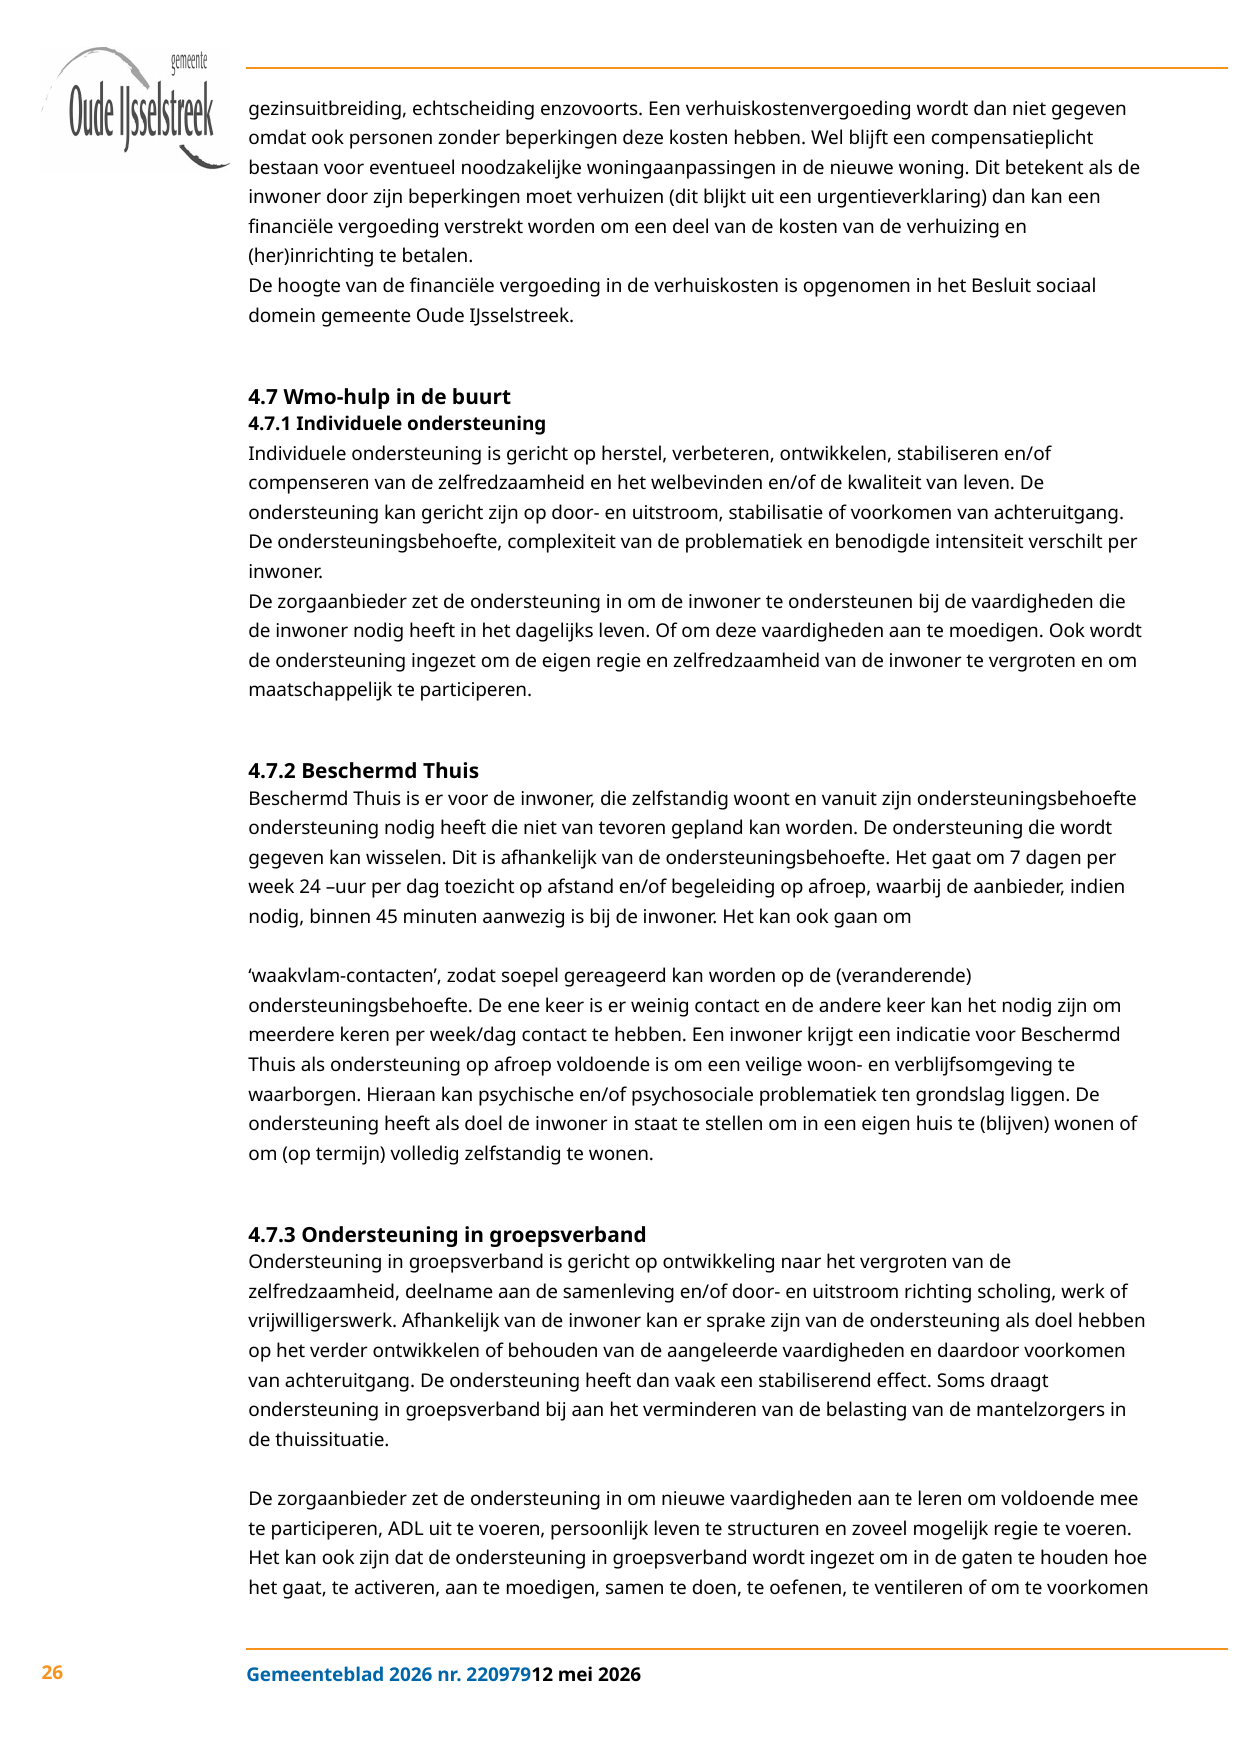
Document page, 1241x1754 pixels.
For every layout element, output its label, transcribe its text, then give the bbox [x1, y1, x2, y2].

text Beschermd Thuis is er voor de inwoner, die zelfstandig woont en vanuit zijn ondersteuningsbehoefte ondersteuning nodig heeft die niet van tevoren gepland kan worden. De ondersteuning die wordt gegeven kan wisselen. Dit is afhankelijk van de ondersteuningsbehoefte. Het gaat om 7 dagen per week 24 –uur per dag toezicht op afstand en/of begeleiding op afroep, waarbij de aanbieder, indien nodig, binnen 45 minuten aanwezig is bij de inwoner. Het kan ook gaan om [248, 785, 1152, 929]
text 4.7.3 Ondersteuning in groepsverband [248, 1220, 1152, 1248]
text Ondersteuning in groepsverband is gericht op ontwikkeling naar het vergroten van de zelfredzaamheid, deelname aan de samenleving en/of door- en uitstroom richting scholing, werk of vrijwilligerswerk. Afhankelijk van de inwoner kan er sprake zijn van de ondersteuning als doel hebben op het verder ontwikkelen of behouden van de aangeleerde vaardigheden en daardoor voorkomen van achteruitgang. De ondersteuning heeft dan vaak een stabiliserend effect. Soms draagt ondersteuning in groepsverband bij aan het verminderen van de belasting van de mantelzorgers in de thuissituatie. [248, 1248, 1152, 1452]
text 4.7 Wmo-hulp in de buurt [248, 382, 1152, 410]
text ‘waakvlam-contacten’, zodat soepel gereageerd kan worden op de (veranderende) ondersteuningsbehoefte. De ene keer is er weinig contact en de andere keer kan het nodig zijn om meerdere keren per week/dag contact te hebben. Een inwoner krijgt een indicatie voor Beschermd Thuis als ondersteuning op afroep voldoende is om een veilige woon- en verblijfsomgeving te waarborgen. Hieraan kan psychische en/of psychosociale problematiek ten grondslag liggen. De ondersteuning heeft als doel de inwoner in staat te stellen om in een eigen huis te (blijven) wonen of om (op termijn) volledig zelfstandig te wonen. [248, 962, 1152, 1166]
text De hoogte van de financiële vergoeding in de verhuiskosten is opgenomen in het Besluit sociaal domein gemeente Oude IJsselstreek. [248, 272, 1152, 328]
text 4.7.2 Beschermd Thuis [248, 757, 1152, 785]
text gezinsuitbreiding, echtscheiding enzovoorts. Een verhuiskostenvergoeding wordt dan niet gegeven omdat ook personen zonder beperkingen deze kosten hebben. Wel blijft een compensatieplicht bestaan voor eventueel noodzakelijke woningaanpassingen in de nieuwe woning. Dit betekent als de inwoner door zijn beperkingen moet verhuizen (dit blijkt uit een urgentieverklaring) dan kan een financiële vergoeding verstrekt worden om een deel van de kosten van de verhuizing en (her)inrichting te betalen. [248, 95, 1152, 268]
text 4.7.1 Individuele ondersteuning [248, 410, 1152, 436]
picture [41, 47, 231, 172]
text Individuele ondersteuning is gericht op herstel, verbeteren, ontwikkelen, stabiliseren en/of compenseren van de zelfredzaamheid en het welbevinden en/of de kwaliteit van leven. De ondersteuning kan gericht zijn op door- en uitstroom, stabilisatie of voorkomen van achteruitgang. De ondersteuningsbehoefte, complexiteit van de problematiek en benodigde intensiteit verschilt per inwoner. [248, 440, 1152, 584]
text De zorgaanbieder zet de ondersteuning in om nieuwe vaardigheden aan te leren om voldoende mee te participeren, ADL uit te voeren, persoonlijk leven te structuren en zoveel mogelijk regie te voeren. Het kan ook zijn dat de ondersteuning in groepsverband wordt ingezet om in de gaten te houden hoe het gaat, te activeren, aan te moedigen, samen te doen, te oefenen, te ventileren of om te voorkomen [248, 1485, 1152, 1599]
text De zorgaanbieder zet de ondersteuning in om de inwoner te ondersteunen bij de vaardigheden die de inwoner nodig heeft in het dagelijks leven. Of om deze vaardigheden aan te moedigen. Ook wordt de ondersteuning ingezet om de eigen regie en zelfredzaamheid van de inwoner te vergroten en om maatschappelijk te participeren. [248, 588, 1152, 702]
